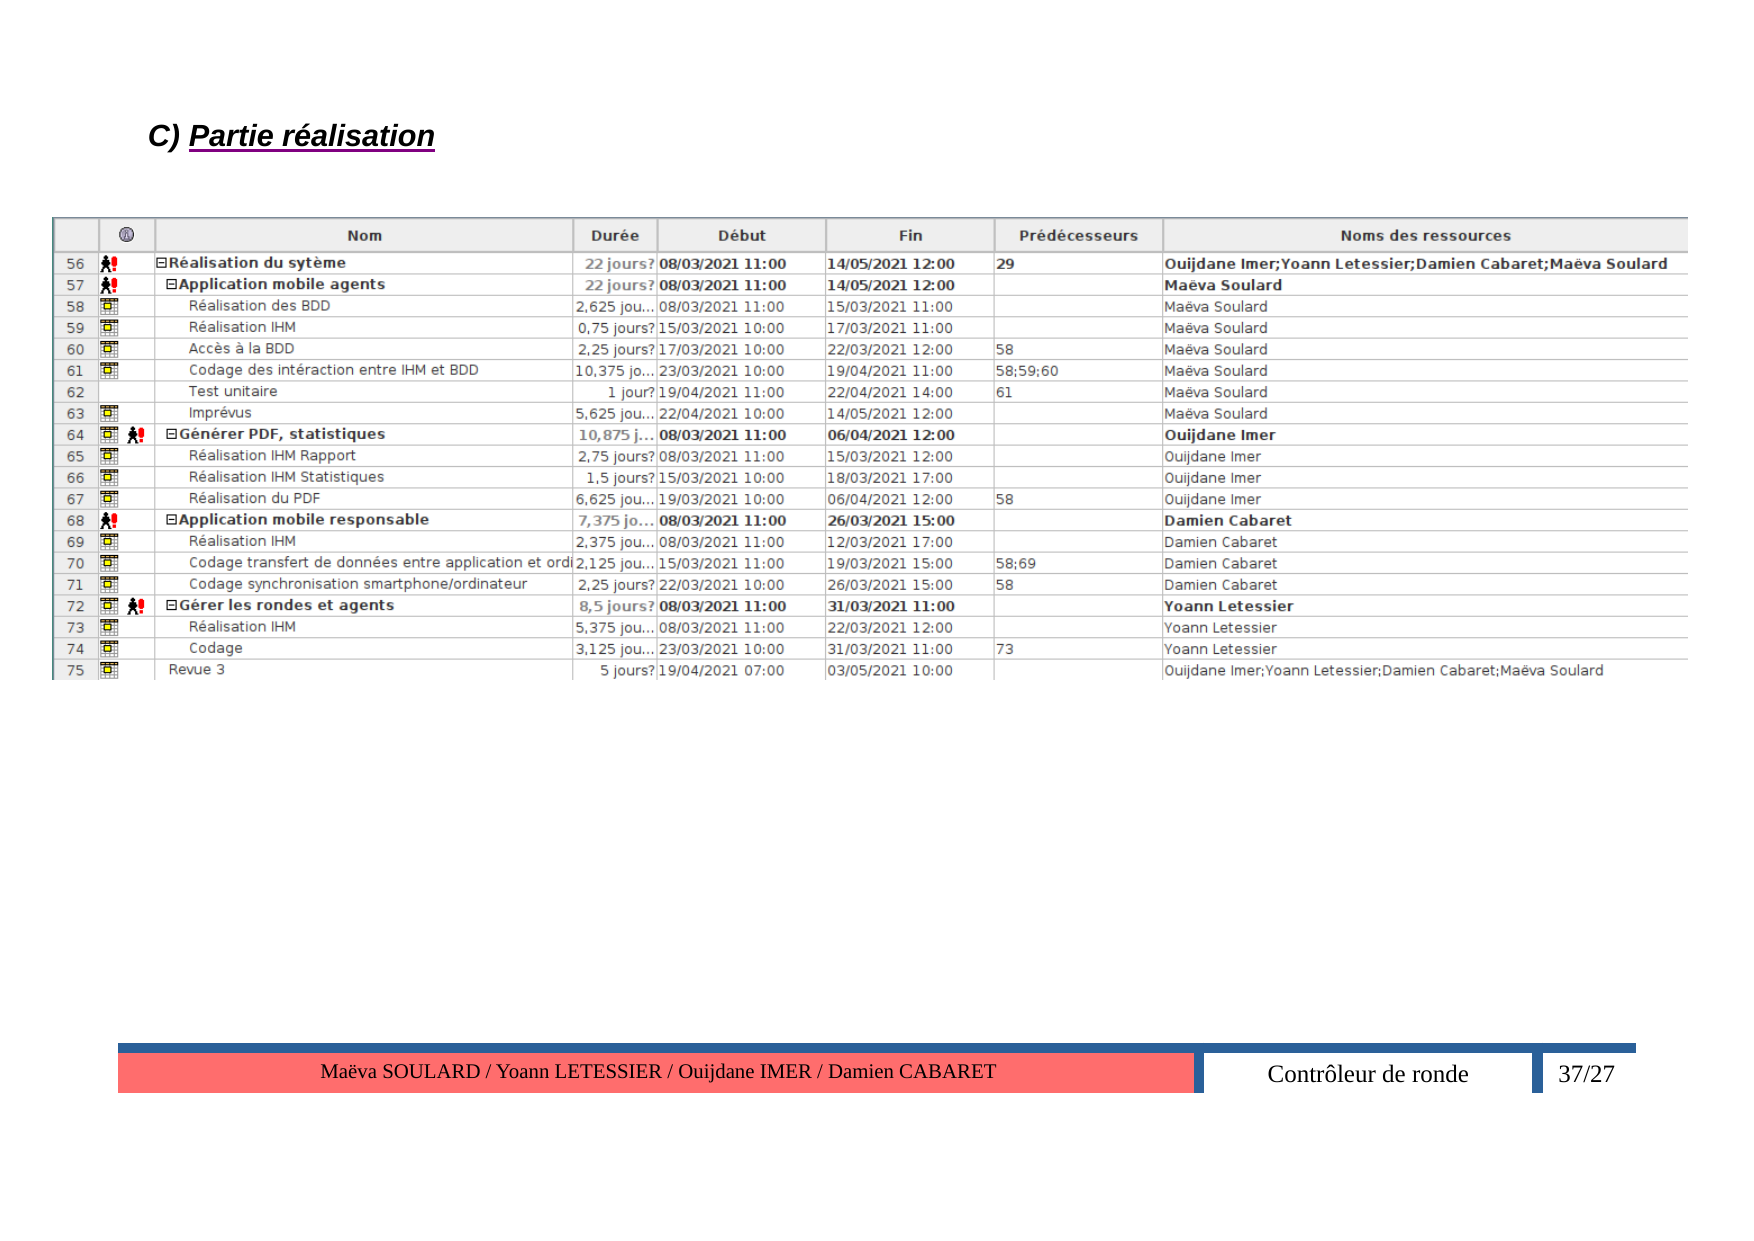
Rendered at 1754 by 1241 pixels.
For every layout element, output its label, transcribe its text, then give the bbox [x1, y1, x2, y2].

picture [52, 217, 1688, 680]
subtitle Partie réalisation [118, 118, 1636, 153]
